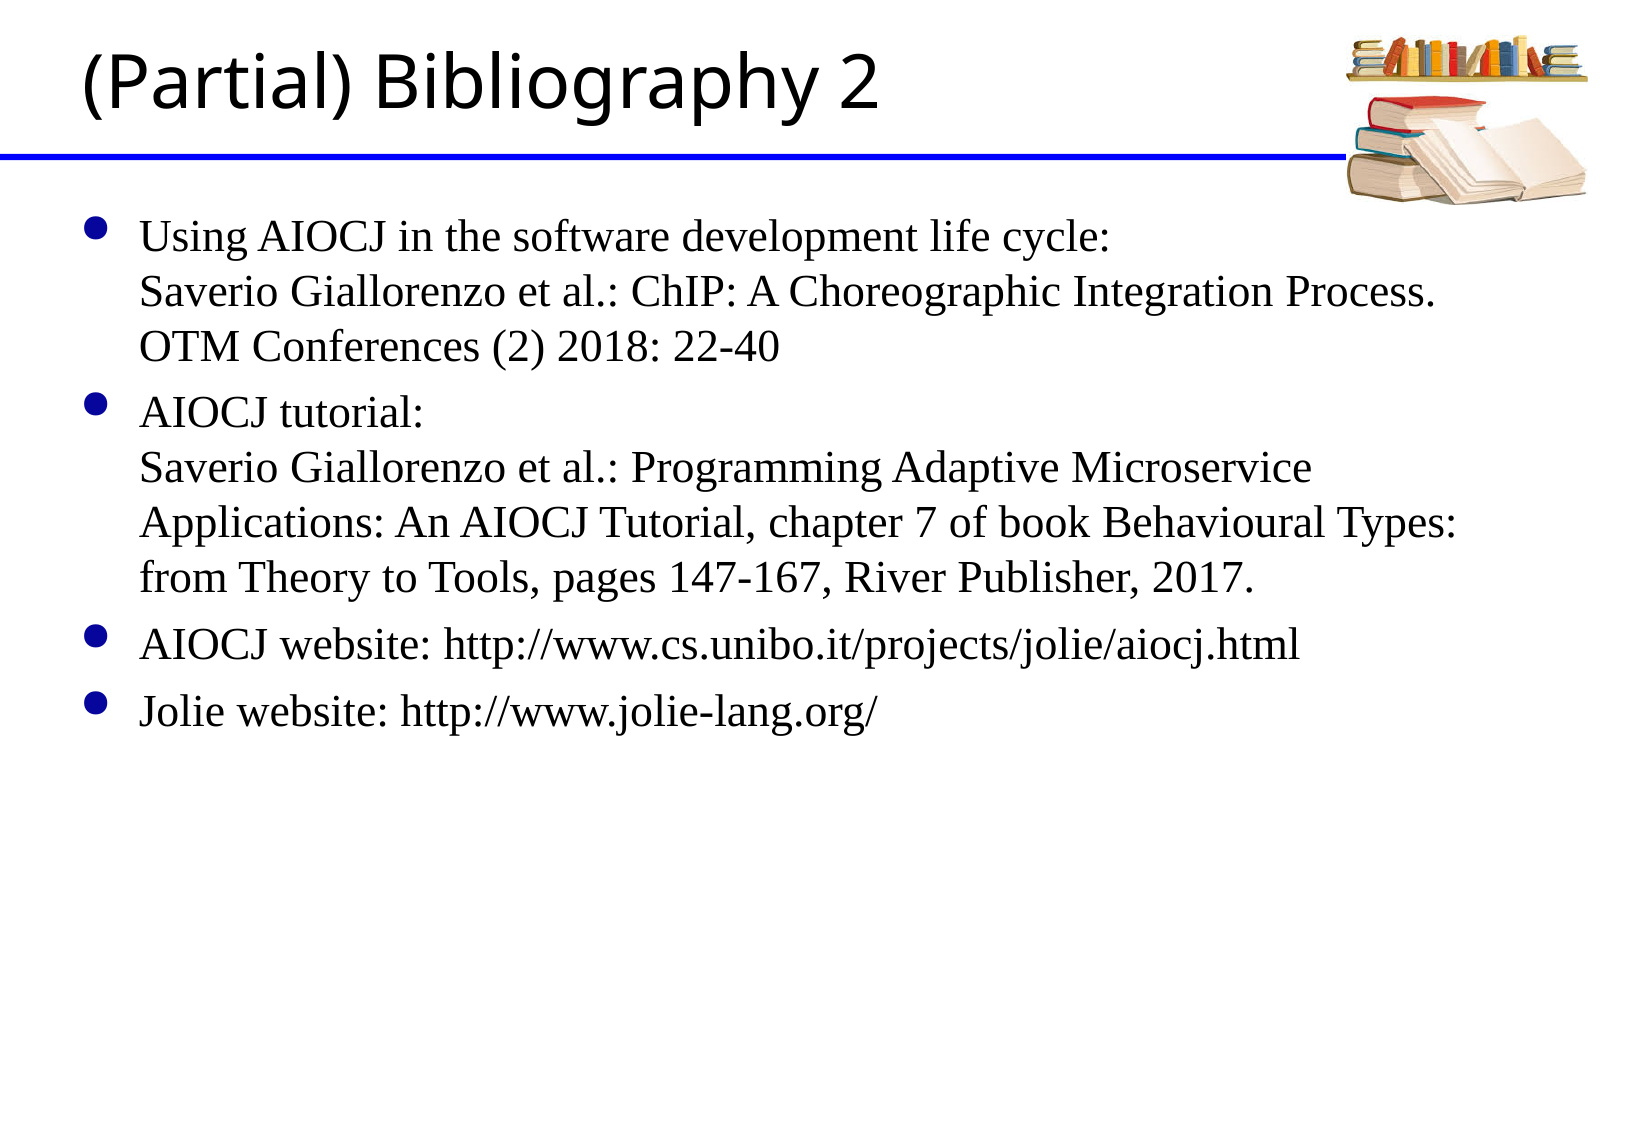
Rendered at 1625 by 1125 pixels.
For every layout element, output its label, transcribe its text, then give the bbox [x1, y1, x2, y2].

picture [1346, 35, 1588, 205]
list Using AIOCJ in the software development life cycle: Saverio Giallorenzo et al.: ChIP: A Choreographic Integration Process. OTM Conferences (2) 2018: 22-40 AIOCJ tutorial: Saverio Giallorenzo et al.: Programming Adaptive Microservice Applications: An AIOCJ Tutorial, chapter 7 of book Behavioural Types: from Theory to Tools, pages 147-167, River Publisher, 2017. AIOCJ website: http://www.cs.unibo.it/projects/jolie/aiocj.html Jolie website: http://www.jolie-lang.org/ [67, 198, 1478, 1061]
title (Partial) Bibliography 2 [67, 27, 1544, 131]
